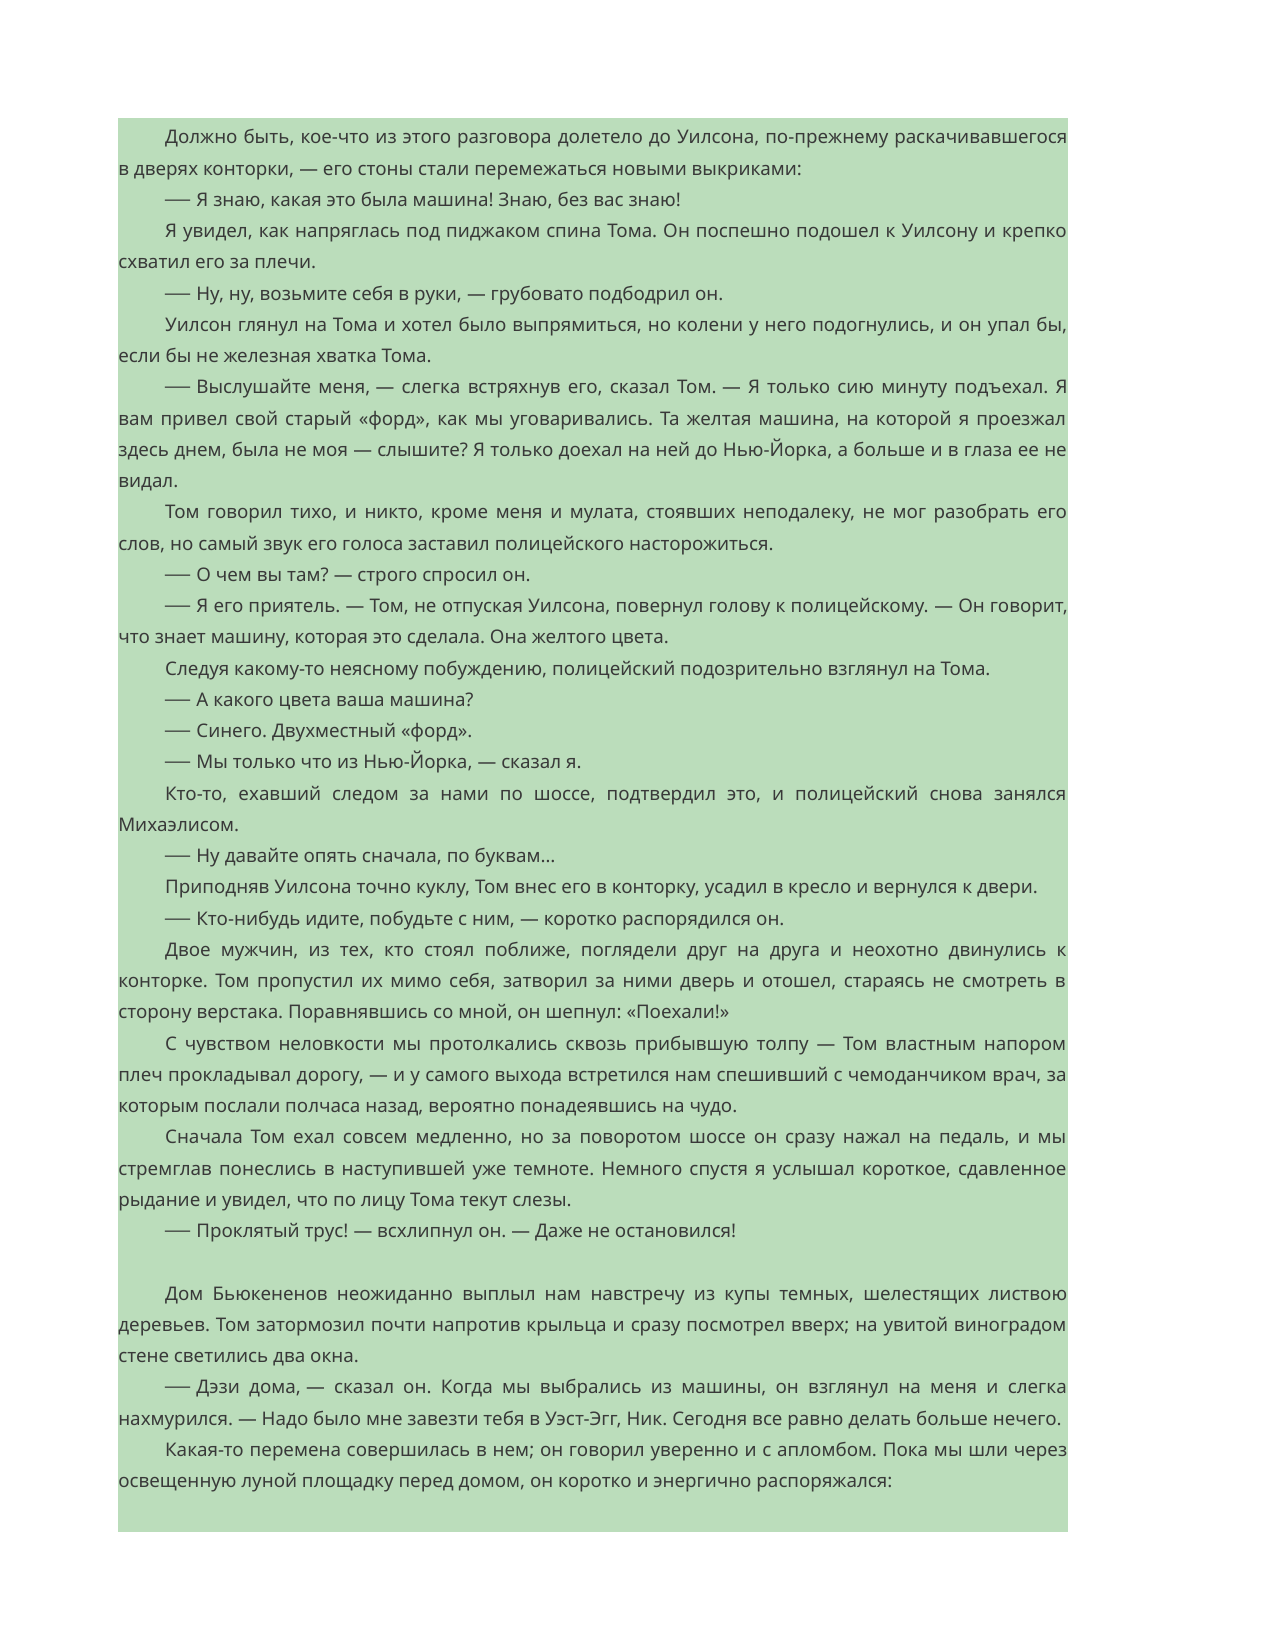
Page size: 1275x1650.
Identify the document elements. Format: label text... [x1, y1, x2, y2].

text Дом Бьюкененов неожиданно выплыл нам навстречу из купы темных, шелестящих листвою деревьев. Том затормозил почти напротив крыльца и сразу посмотрел вверх; на увитой виноградом стене светились два окна. [118, 1274, 1068, 1368]
text Двое мужчин, из тех, кто стоял поближе, поглядели друг на друга и неохотно двинулись к конторке. Том пропустил их мимо себя, затворил за ними дверь и отошел, стараясь не смотреть в сторону верстака. Поравнявшись со мной, он шепнул: «Поехали!» [118, 931, 1068, 1024]
text — Кто-нибудь идите, побудьте с ним, — коротко распорядился он. [118, 899, 1068, 931]
text — Проклятый трус! — всхлипнул он. — Даже не остановился! [118, 1212, 1068, 1243]
text Следуя какому-то неясному побуждению, полицейский подозрительно взглянул на Тома. [118, 649, 1068, 681]
text — А какого цвета ваша машина? [118, 681, 1068, 712]
text — Дэзи дома, — сказал он. Когда мы выбрались из машины, он взглянул на меня и слегка нахмурился. — Надо было мне завезти тебя в Уэст-Эгг, Ник. Сегодня все равно делать больше нечего. [118, 1368, 1068, 1431]
text Том говорил тихо, и никто, кроме меня и мулата, стоявших неподалеку, не мог разобрать его слов, но самый звук его голоса заставил полицейского насторожиться. [118, 493, 1068, 556]
text — Синего. Двухместный «форд». [118, 712, 1068, 743]
text — О чем вы там? — строго спросил он. [118, 556, 1068, 587]
text — Я знаю, какая это была машина! Знаю, без вас знаю! [118, 181, 1068, 212]
text Какая-то перемена совершилась в нем; он говорил уверенно и с апломбом. Пока мы шли через освещенную луной площадку перед домом, он коротко и энергично распоряжался: [118, 1431, 1068, 1493]
text Приподняв Уилсона точно куклу, Том внес его в конторку, усадил в кресло и вернулся к двери. [118, 868, 1068, 899]
text Кто-то, ехавший следом за нами по шоссе, подтвердил это, и полицейский снова занялся Михаэлисом. [118, 774, 1068, 837]
text — Мы только что из Нью-Йорка, — сказал я. [118, 743, 1068, 774]
text — Ну, ну, возьмите себя в руки, — грубовато подбодрил он. [118, 274, 1068, 306]
text С чувством неловкости мы протолкались сквозь прибывшую толпу — Том властным напором плеч прокладывал дорогу, — и у самого выхода встретился нам спешивший с чемоданчиком врач, за которым послали полчаса назад, вероятно понадеявшись на чудо. [118, 1024, 1068, 1118]
text — Выслушайте меня, — слегка встряхнув его, сказал Том. — Я только сию минуту подъехал. Я вам привел свой старый «форд», как мы уговаривались. Та желтая машина, на которой я проезжал здесь днем, была не моя — слышите? Я только доехал на ней до Нью-Йорка, а больше и в глаза ее не видал. [118, 368, 1068, 493]
text Должно быть, кое-что из этого разговора долетело до Уилсона, по-прежнему раскачивавшегося в дверях конторки, — его стоны стали перемежаться новыми выкриками: [118, 118, 1068, 181]
text Я увидел, как напряглась под пиджаком спина Тома. Он поспешно подошел к Уилсону и крепко схватил его за плечи. [118, 212, 1068, 274]
text Сначала Том ехал совсем медленно, но за поворотом шоссе он сразу нажал на педаль, и мы стремглав понеслись в наступившей уже темноте. Немного спустя я услышал короткое, сдавленное рыдание и увидел, что по лицу Тома текут слезы. [118, 1118, 1068, 1212]
text Уилсон глянул на Тома и хотел было выпрямиться, но колени у него подогнулись, и он упал бы, если бы не железная хватка Тома. [118, 306, 1068, 368]
text — Я его приятель. — Том, не отпуская Уилсона, повернул голову к полицейскому. — Он говорит, что знает машину, которая это сделала. Она желтого цвета. [118, 587, 1068, 649]
text — Ну давайте опять сначала, по буквам… [118, 837, 1068, 868]
